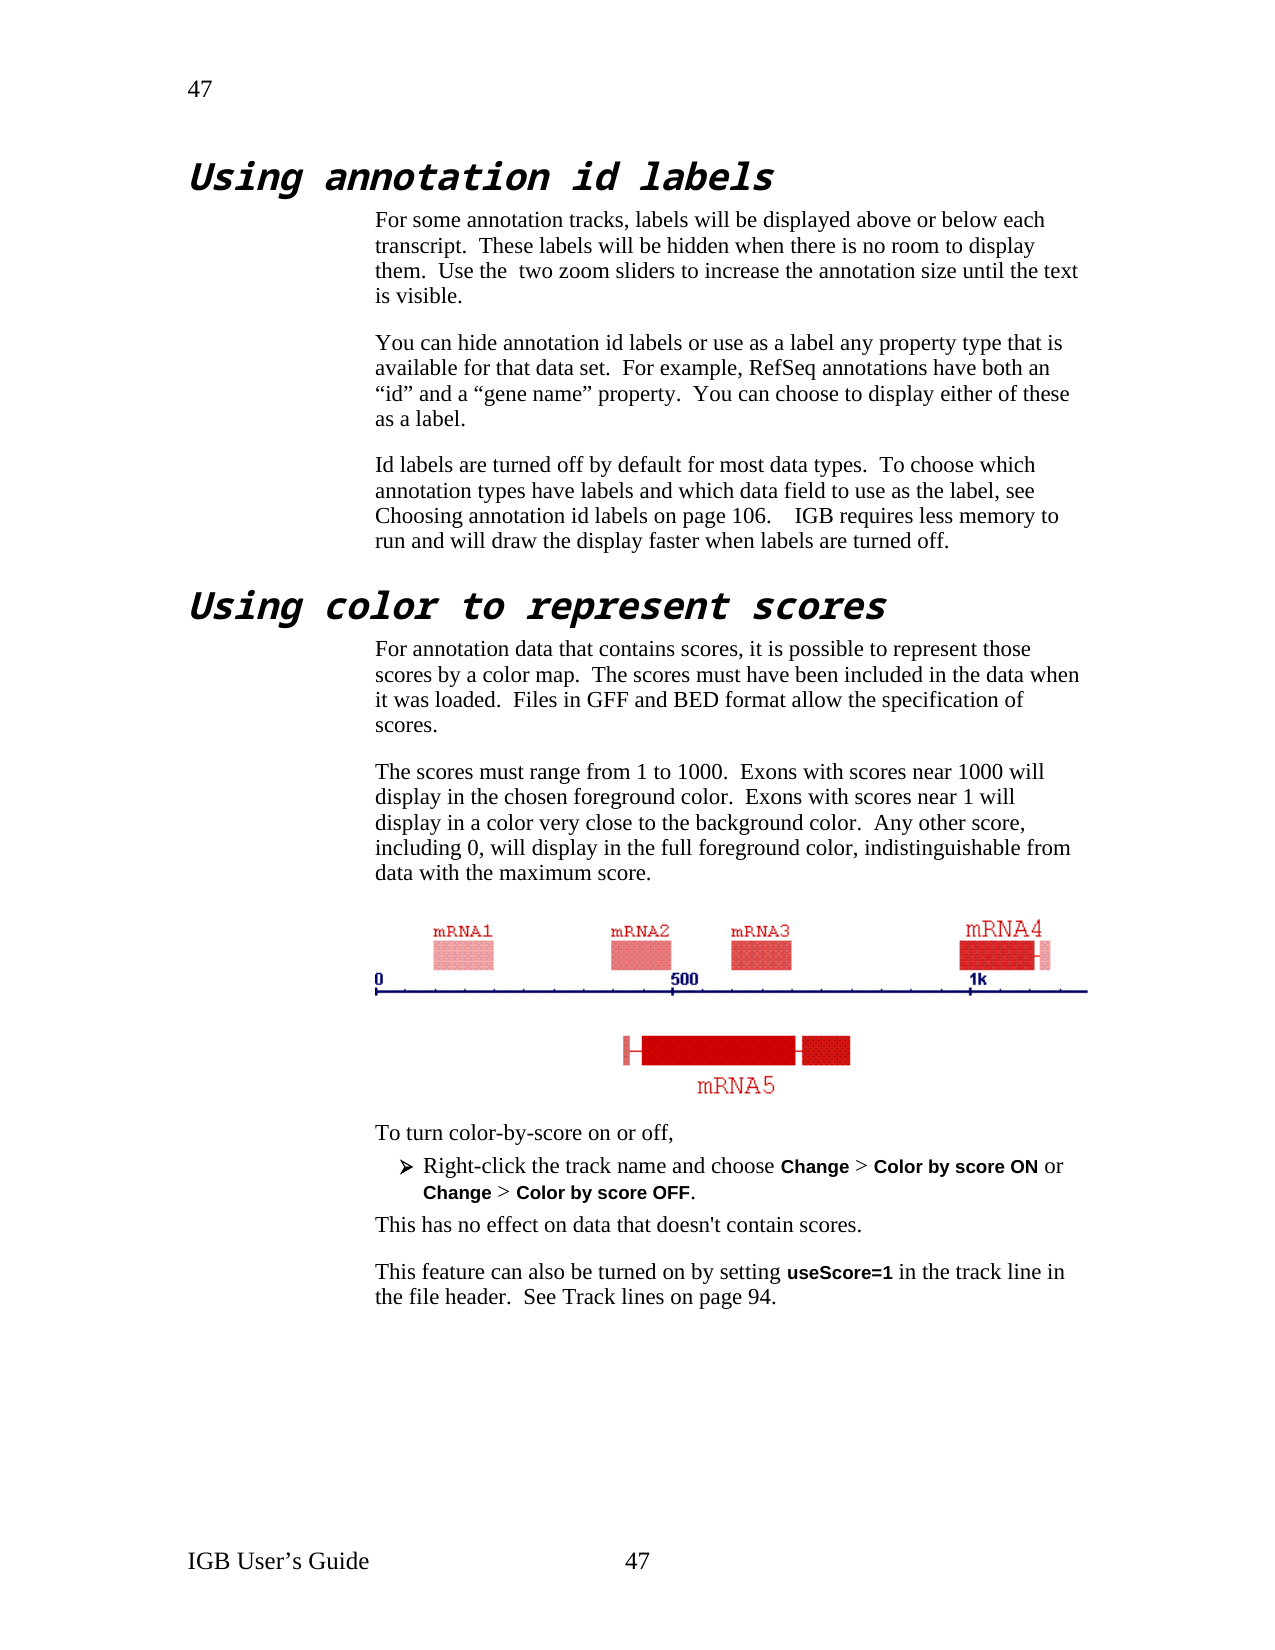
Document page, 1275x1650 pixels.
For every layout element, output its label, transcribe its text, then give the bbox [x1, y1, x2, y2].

text This feature can also be turned on by setting useScore=1 in the track line in the file header. See Track lines on page 93. [375, 1259, 1087, 1309]
subtitle Using color to represent scores [187, 579, 1087, 630]
text To turn color-by-score on or off, [375, 1119, 1087, 1145]
text For annotation data that contains scores, it is possible to represent those scores by a color map. The scores must have been included in the data when it was loaded. Files in GFF and BED format allow the specification of scores. [375, 636, 1087, 738]
text Id labels are turned off by default for most data types. To choose which annotation types have labels and which data field to use as the label, see Choosing annotation id labels on page 105. IGB requires less memory to run and will draw the display faster when labels are turned off. [375, 452, 1087, 554]
text You can hide annotation id labels or use as a label any property type that is available for that data set. For example, RefSeq annotations have both an “id” and a “gene name” property. You can choose to display either of these as a label. [375, 330, 1087, 431]
subtitle Using annotation id labels [187, 150, 1087, 201]
picture [375, 906, 1088, 1099]
text The scores must range from 1 to 1000. Exons with scores near 1000 will display in the chosen foreground color. Exons with scores near 1 will display in a color very close to the background color. Any other score, including 0, will display in the full foreground color, indistinguishable from data with the maximum score. [375, 759, 1087, 886]
text This has no effect on data that doesn't contain scores. [375, 1212, 1087, 1238]
text For some annotation tracks, labels will be displayed above or below each transcript. These labels will be hidden when there is no room to display them. Use the two zoom sliders to increase the annotation size until the text is visible. [375, 207, 1087, 309]
list Right-click the track name and choose Change > Color by score ON or Change > Color by score OFF. [399, 1153, 1087, 1204]
